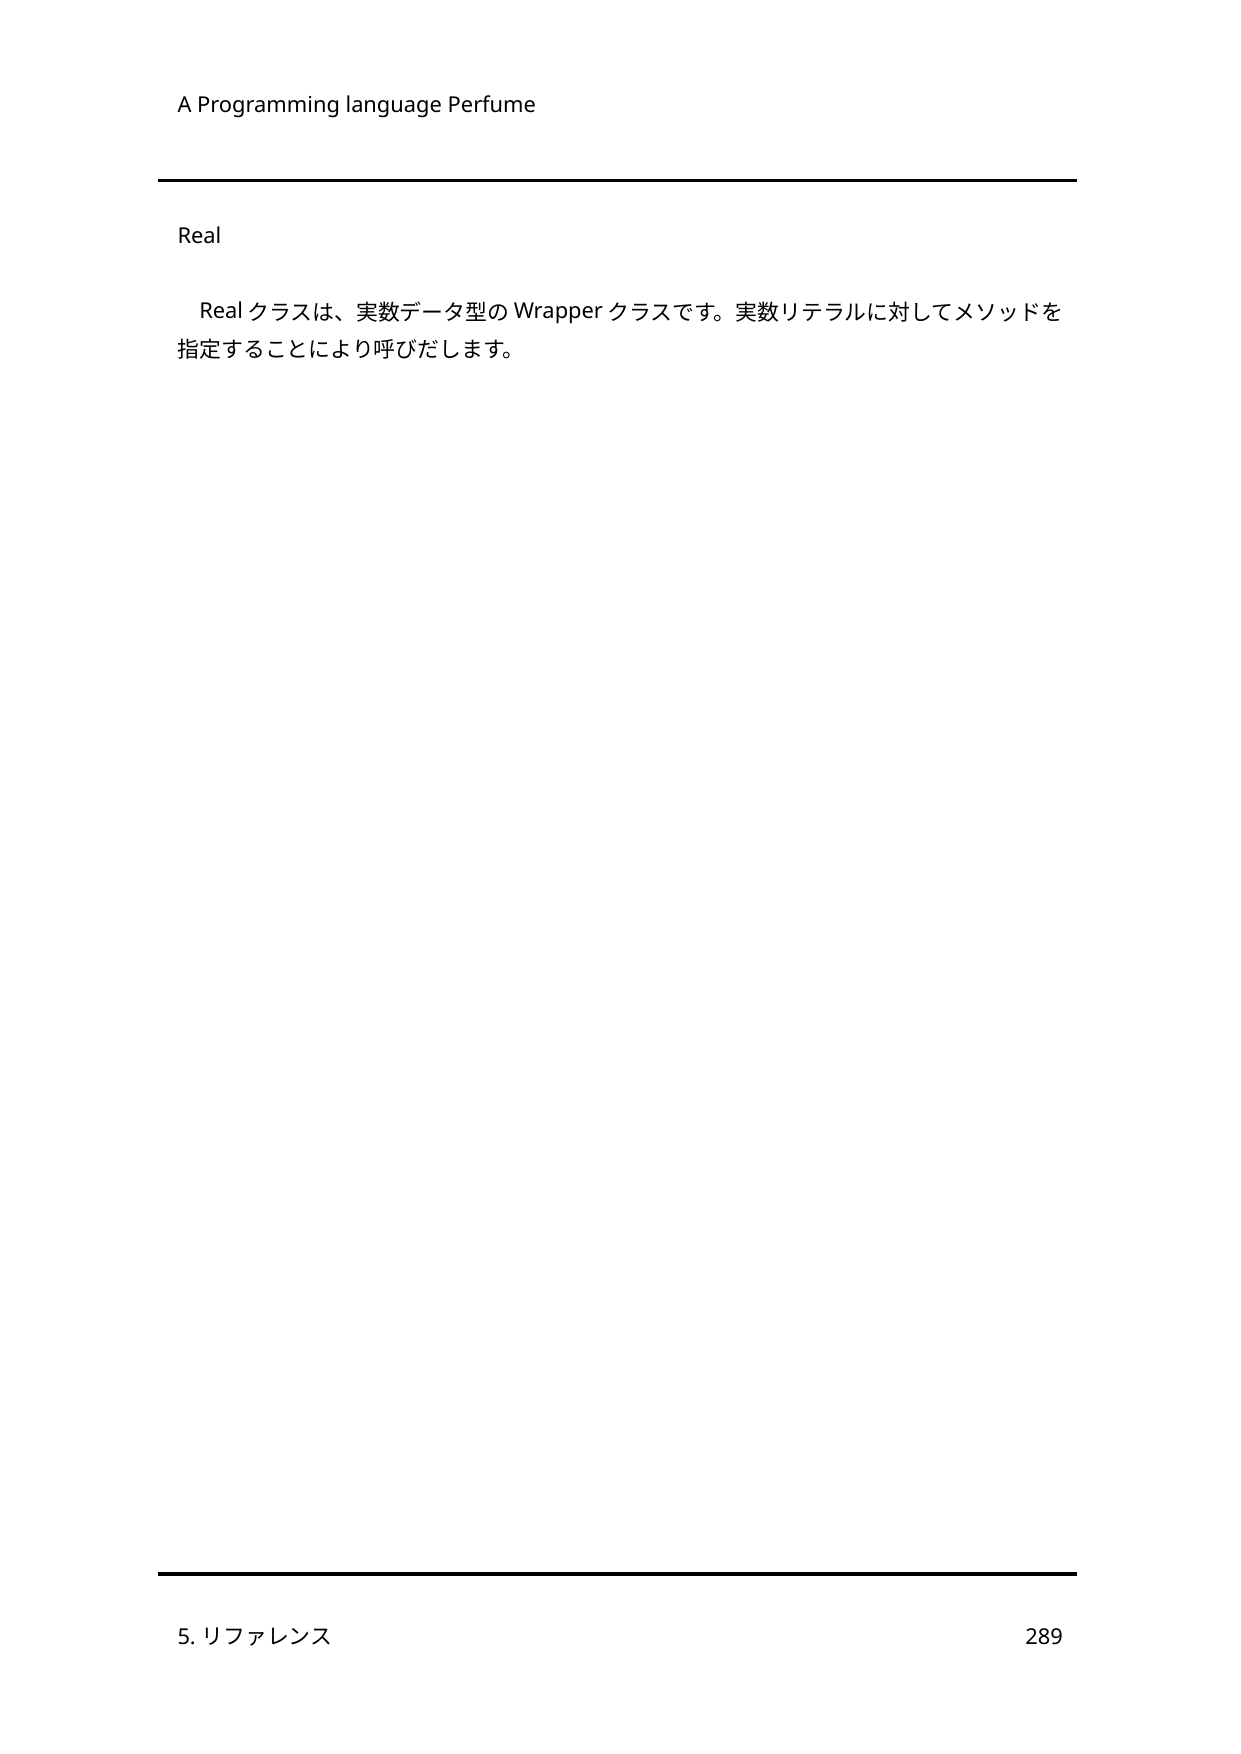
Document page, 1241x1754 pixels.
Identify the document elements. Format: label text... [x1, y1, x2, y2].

text Realクラスは、実数データ型のWrapperクラスです。実数リテラルに対してメソッドを指定することにより呼びだします。 [177, 292, 1063, 367]
subtitle Real [177, 217, 1063, 254]
